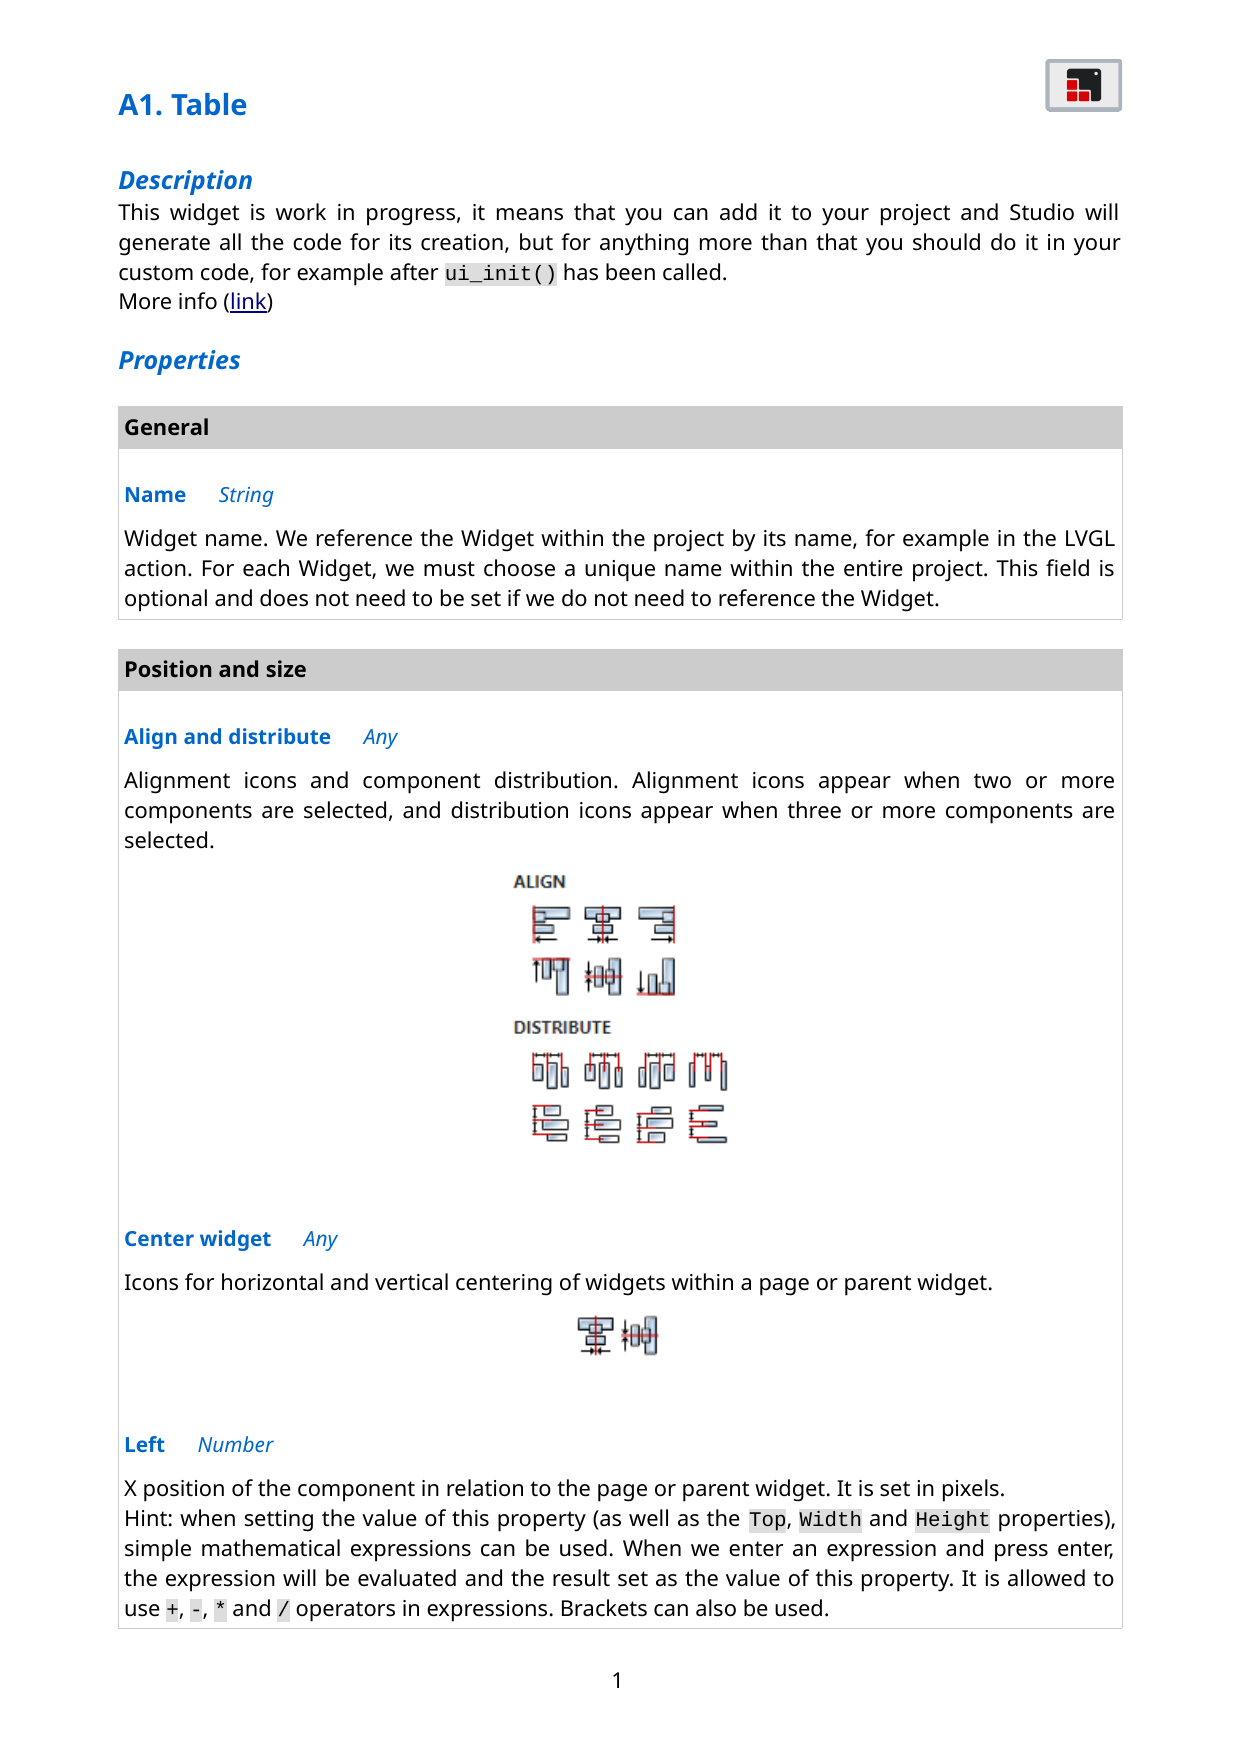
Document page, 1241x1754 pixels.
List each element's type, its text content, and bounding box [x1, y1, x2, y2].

table_cell Align and distribute Any Alignment icons and component distribution. Alignment icons appear when two or more components are selected, and distribution icons appear when three or more components are selected. Center widget Any Icons for horizontal and vertical centering of widgets within a page or parent widget. Left Number X position of the component in relation to the page or parent widget. It is set in pixels. Hint: when setting the value of this property (as well as the Top, Width and Height properties), simple mathematical expressions can be used. When we enter an expression and press enter, the expression will be evaluated and the result set as the value of this property. It is allowed to use +, -, * and / operators in expressions. Brackets can also be used. [119, 691, 1122, 1628]
text This widget is work in progress, it means that you can add it to your project and Studio will generate all the code for its creation, but for anything more than that you should do it in your custom code, for example after ui_init() has been called. [118, 197, 1122, 286]
table_header Position and size [119, 650, 1122, 690]
subtitle Description [118, 163, 1122, 197]
picture [572, 1308, 668, 1362]
picture [1045, 59, 1123, 112]
subtitle Properties [118, 343, 1122, 377]
subtitle Table [118, 84, 1122, 124]
picture [490, 866, 750, 1156]
text More info (link) [118, 286, 1122, 316]
table_header General [119, 407, 1122, 448]
table_cell Name String Widget name. We reference the Widget within the project by its name, for example in the LVGL action. For each Widget, we must choose a unique name within the entire project. This field is optional and does not need to be set if we do not need to reference the Widget. [119, 449, 1122, 618]
